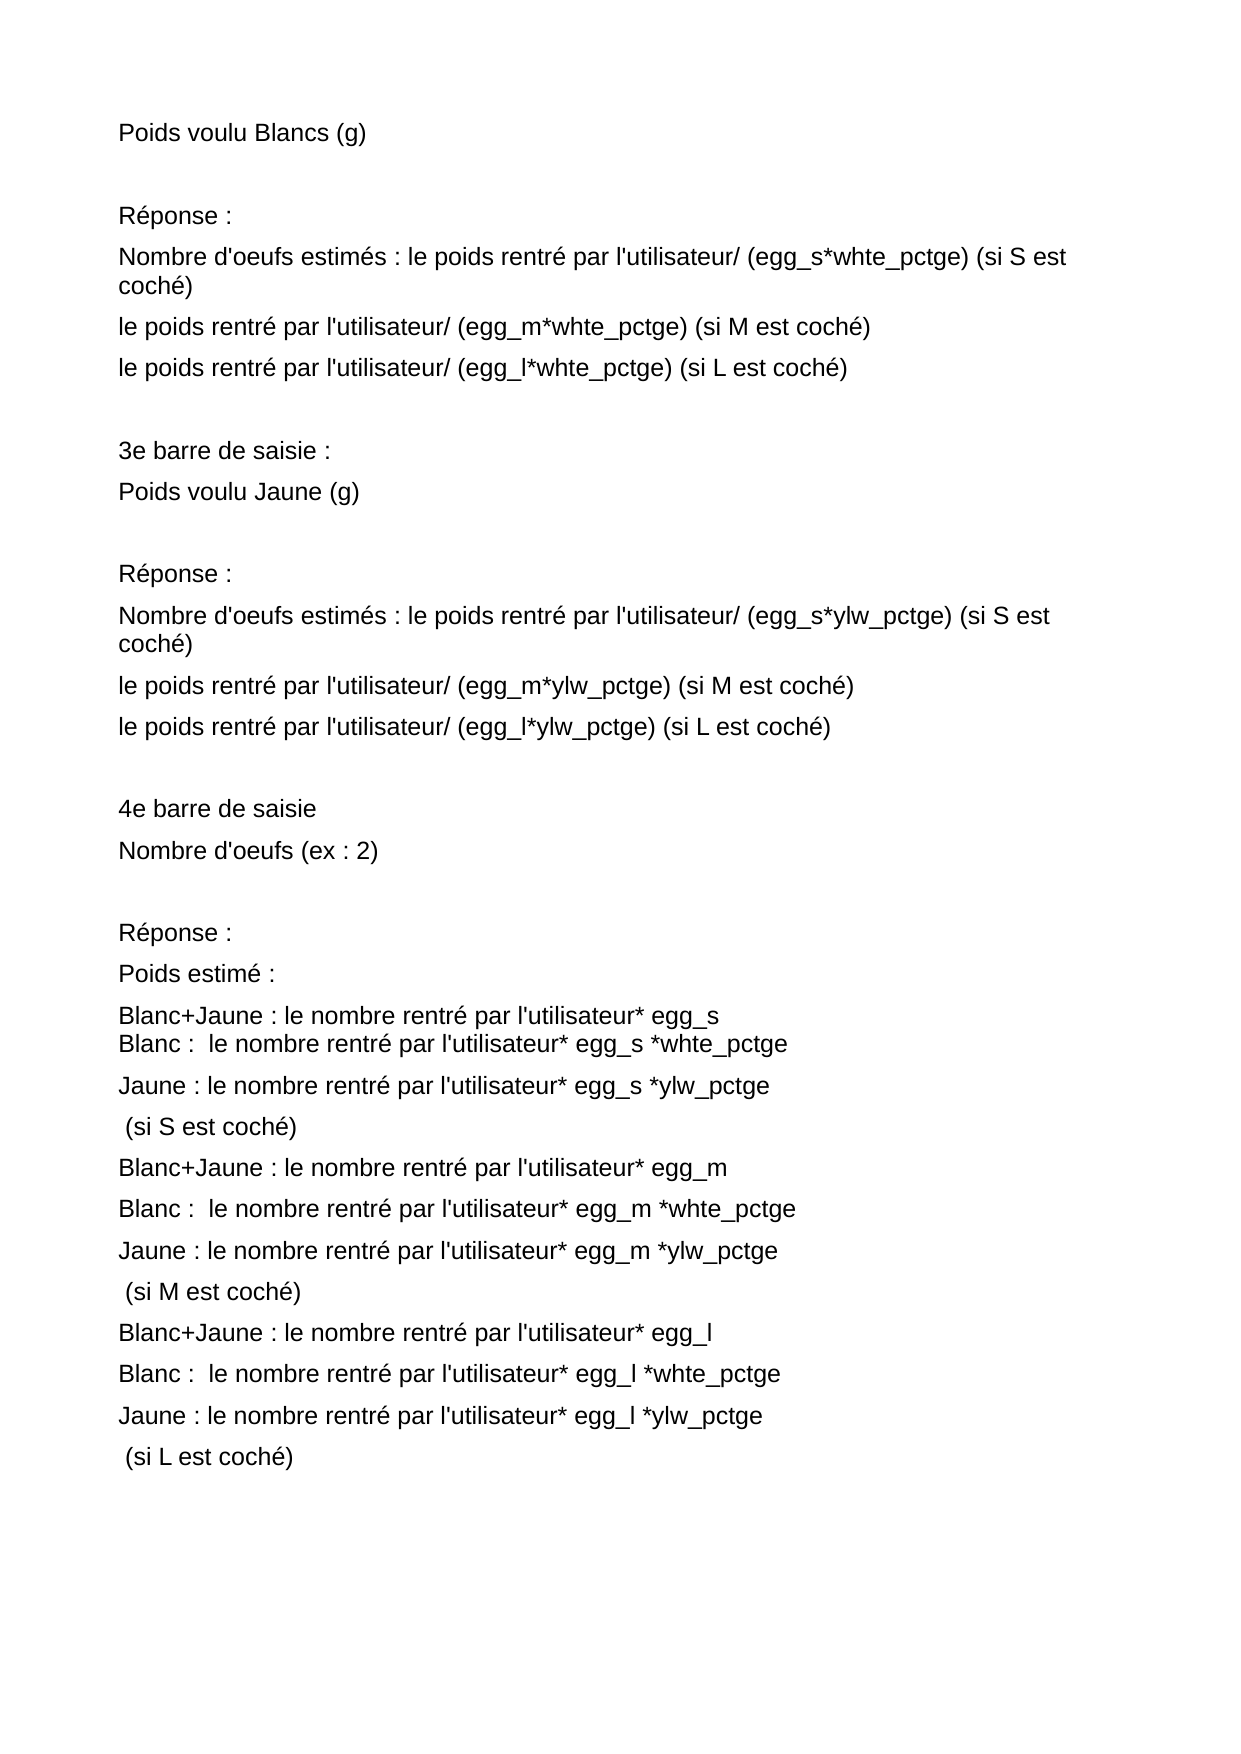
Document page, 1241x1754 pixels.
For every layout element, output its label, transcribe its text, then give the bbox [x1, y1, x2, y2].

text Blanc+Jaune : le nombre rentré par l'utilisateur* egg_m [118, 1153, 1122, 1182]
text Poids voulu Blancs (g) [118, 118, 1122, 147]
text le poids rentré par l'utilisateur/ (egg_m*ylw_pctge) (si M est coché) [118, 671, 1122, 699]
text 3e barre de saisie : [118, 436, 1122, 464]
text Jaune : le nombre rentré par l'utilisateur* egg_l *ylw_pctge [118, 1401, 1122, 1429]
text (si L est coché) [118, 1442, 1122, 1471]
text Blanc : le nombre rentré par l'utilisateur* egg_s *whte_pctge [118, 1029, 1122, 1058]
text le poids rentré par l'utilisateur/ (egg_m*whte_pctge) (si M est coché) [118, 312, 1122, 341]
text Réponse : [118, 918, 1122, 947]
text Blanc+Jaune : le nombre rentré par l'utilisateur* egg_l [118, 1318, 1122, 1347]
text Poids estimé : [118, 959, 1122, 988]
text 4e barre de saisie [118, 794, 1122, 823]
text (si M est coché) [118, 1277, 1122, 1306]
text Blanc+Jaune : le nombre rentré par l'utilisateur* egg_s [118, 1001, 1122, 1029]
text Nombre d'oeufs estimés : le poids rentré par l'utilisateur/ (egg_s*whte_pctge) (si S est coché) [118, 242, 1122, 299]
text le poids rentré par l'utilisateur/ (egg_l*whte_pctge) (si L est coché) [118, 353, 1122, 382]
text Blanc : le nombre rentré par l'utilisateur* egg_l *whte_pctge [118, 1359, 1122, 1388]
text (si S est coché) [118, 1112, 1122, 1141]
text Nombre d'oeufs (ex : 2) [118, 836, 1122, 864]
text Réponse : [118, 559, 1122, 588]
text Poids voulu Jaune (g) [118, 477, 1122, 506]
text Blanc : le nombre rentré par l'utilisateur* egg_m *whte_pctge [118, 1194, 1122, 1223]
text Nombre d'oeufs estimés : le poids rentré par l'utilisateur/ (egg_s*ylw_pctge) (si S est coché) [118, 601, 1122, 658]
text le poids rentré par l'utilisateur/ (egg_l*ylw_pctge) (si L est coché) [118, 712, 1122, 741]
text Réponse : [118, 201, 1122, 229]
text Jaune : le nombre rentré par l'utilisateur* egg_s *ylw_pctge [118, 1071, 1122, 1099]
text Jaune : le nombre rentré par l'utilisateur* egg_m *ylw_pctge [118, 1236, 1122, 1264]
